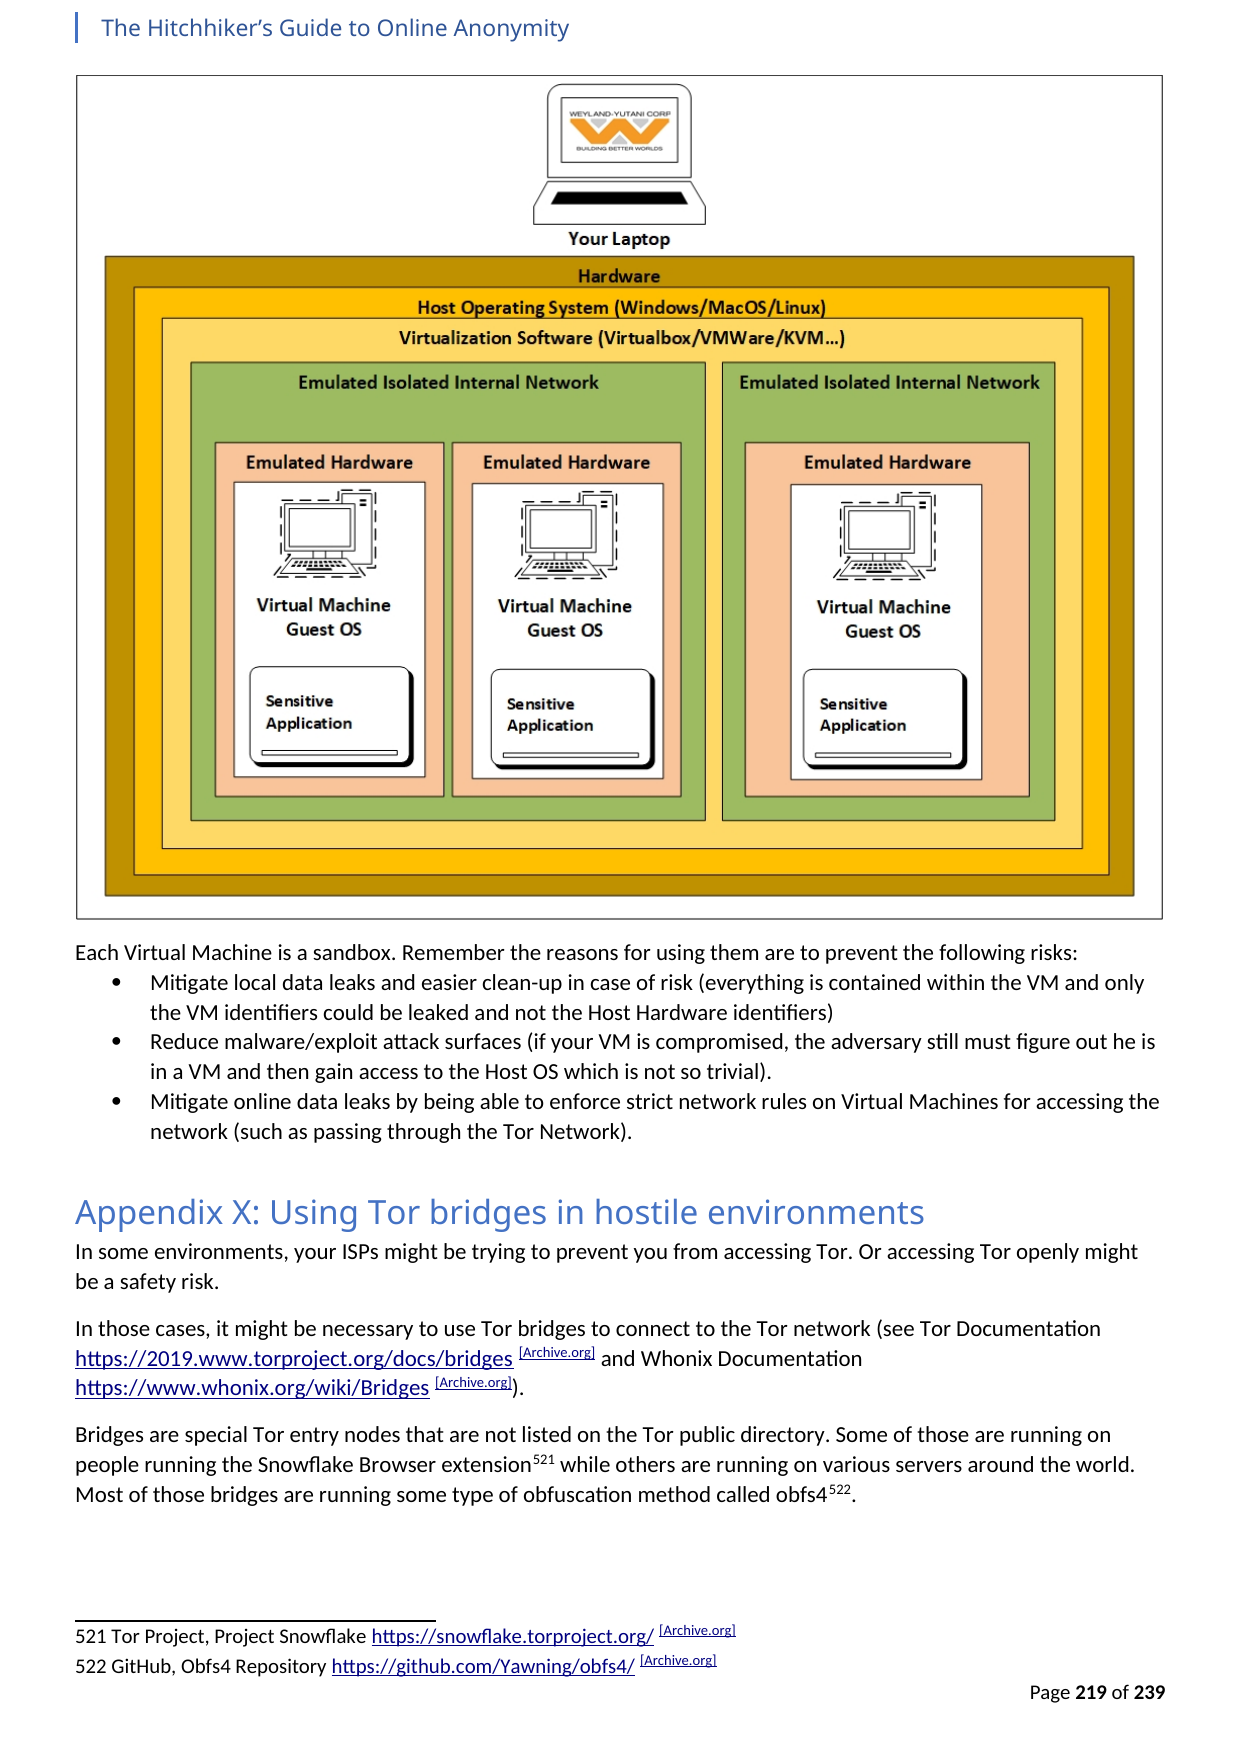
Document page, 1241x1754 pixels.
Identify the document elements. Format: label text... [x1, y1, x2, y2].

text Each Virtual Machine is a sandbox. Remember the reasons for using them are to prevent the following risks: [75, 938, 1165, 966]
list Mitigate local data leaks and easier clean-up in case of risk (everything is contained within the VM and only the VM identifiers could be leaked and not the Host Hardware identifiers) [112, 968, 1165, 1026]
text Tor Project, Project Snowflake https://snowflake.torproject.org/ [Archive.org] [75, 1621, 1165, 1649]
list Reduce malware/exploit attack surfaces (if your VM is compromised, the adversary still must figure out he is in a VM and then gain access to the Host OS which is not so trivial). [112, 1027, 1165, 1085]
picture [75, 75, 1164, 920]
subtitle Appendix X: Using Tor bridges in hostile environments [75, 1189, 1165, 1234]
text GitHub, Obfs4 Repository https://github.com/Yawning/obfs4/ [Archive.org] [75, 1651, 1165, 1679]
text In those cases, it might be necessary to use Tor bridges to connect to the Tor network (see Tor Documentation https://2019.www.torproject.org/docs/bridges [Archive.org] and Whonix Documentation https://www.whonix.org/wiki/Bridges [Archive.org]). [75, 1314, 1165, 1402]
list Mitigate online data leaks by being able to enforce strict network rules on Virtual Machines for accessing the network (such as passing through the Tor Network). [112, 1087, 1165, 1145]
text In some environments, your ISPs might be trying to prevent you from accessing Tor. Or accessing Tor openly might be a safety risk. [75, 1237, 1165, 1295]
text Bridges are special Tor entry nodes that are not listed on the Tor public directory. Some of those are running on people running the Snowflake Browser extension while others are running on various servers around the world. Most of those bridges are running some type of obfuscation method called obfs4. [75, 1420, 1165, 1508]
